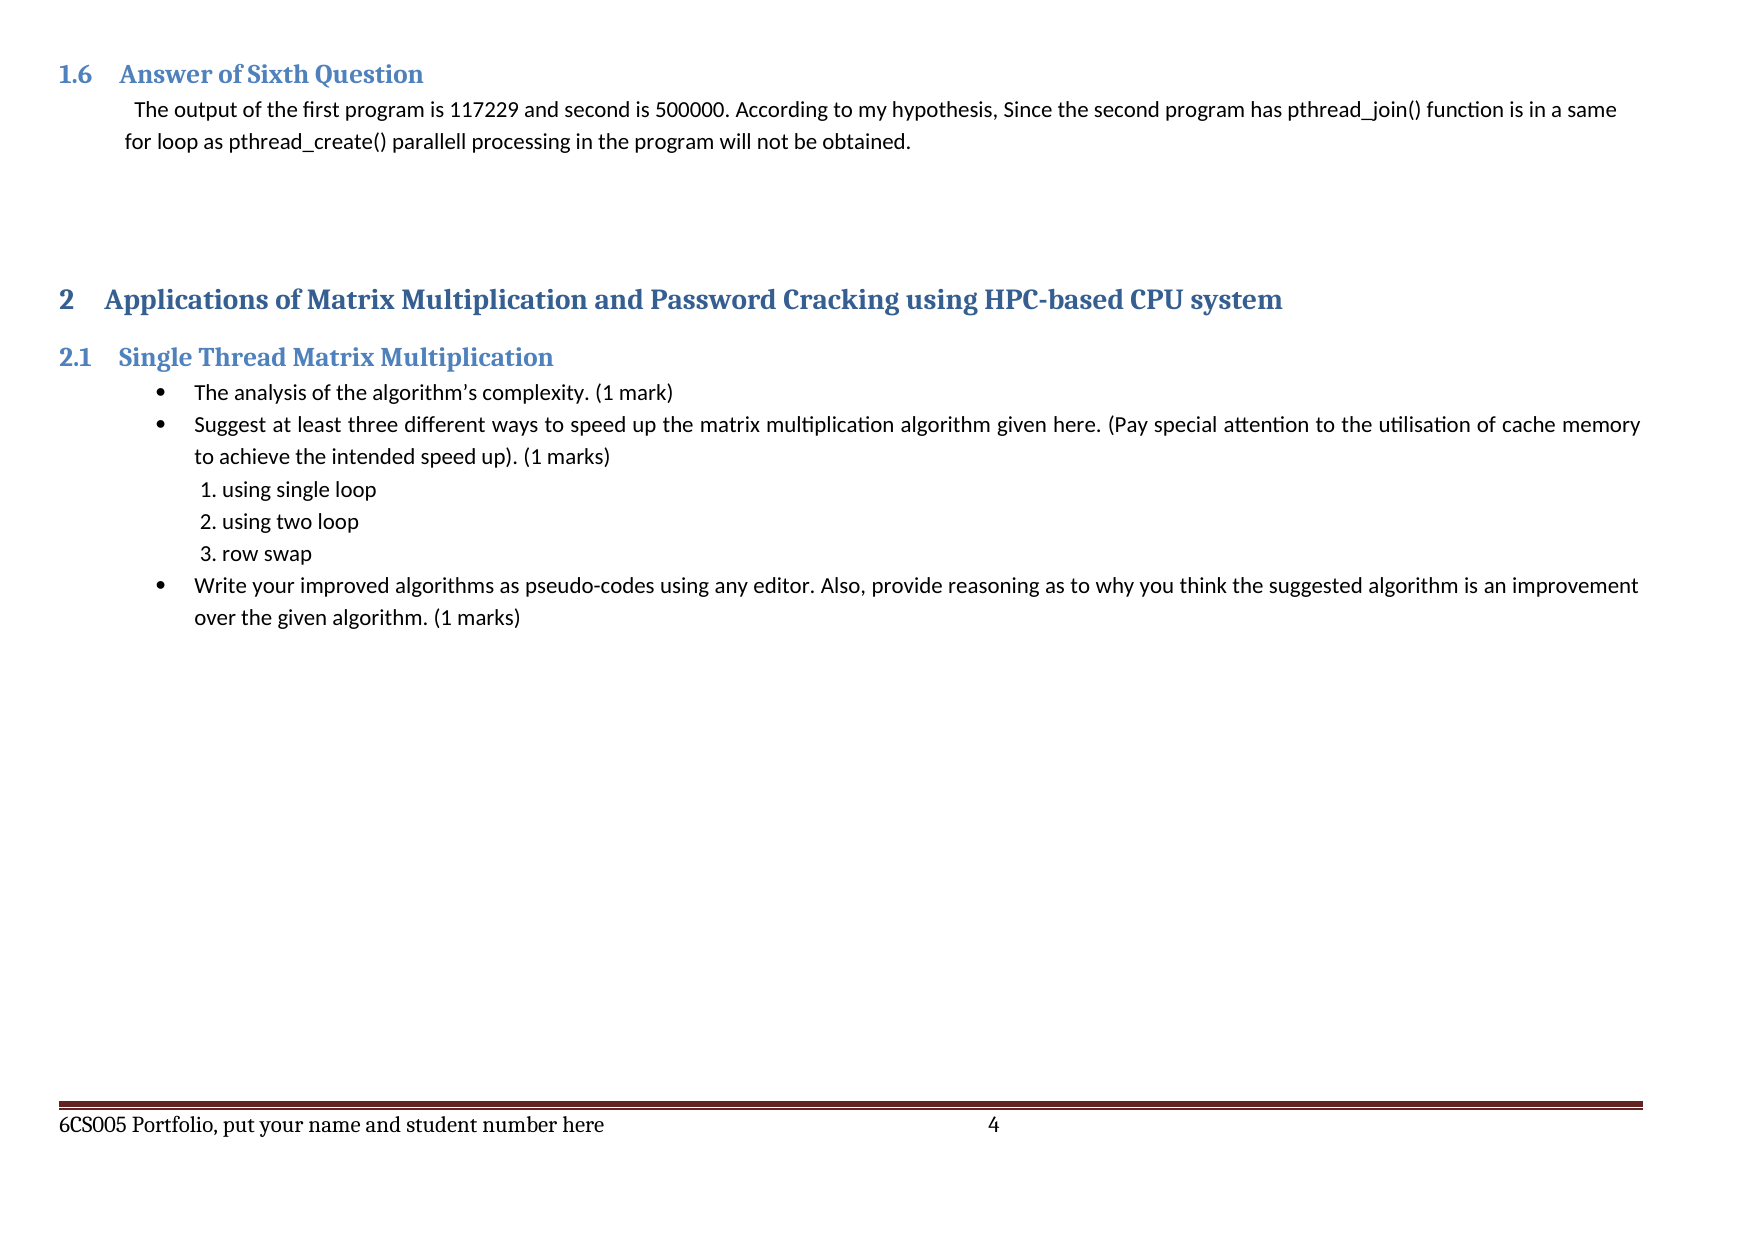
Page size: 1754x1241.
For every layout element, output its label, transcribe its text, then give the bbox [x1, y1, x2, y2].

list 3. row swap [199, 539, 1643, 567]
list Suggest at least three different ways to speed up the matrix multiplication algorithm given here. (Pay special attention to the utilisation of cache memory to achieve the intended speed up). (1 marks) [157, 410, 1643, 471]
list 1. using single loop [199, 475, 1643, 503]
subtitle Answer of Sixth Question [59, 59, 1643, 90]
subtitle Single Thread Matrix Multiplication [59, 342, 1643, 373]
list The analysis of the algorithm’s complexity. (1 mark) [157, 378, 1643, 406]
subtitle Applications of Matrix Multiplication and Password Cracking using HPC-based CPU system [59, 283, 1643, 317]
list Write your improved algorithms as pseudo-codes using any editor. Also, provide reasoning as to why you think the suggested algorithm is an improvement over the given algorithm. (1 marks) [157, 571, 1643, 631]
text The output of the first program is 117229 and second is 500000. According to my hypothesis, Since the second program has pthread_join() function is in a same for loop as pthread_create() parallell processing in the program will not be obtained. [124, 95, 1643, 155]
list 2. using two loop [199, 507, 1643, 535]
